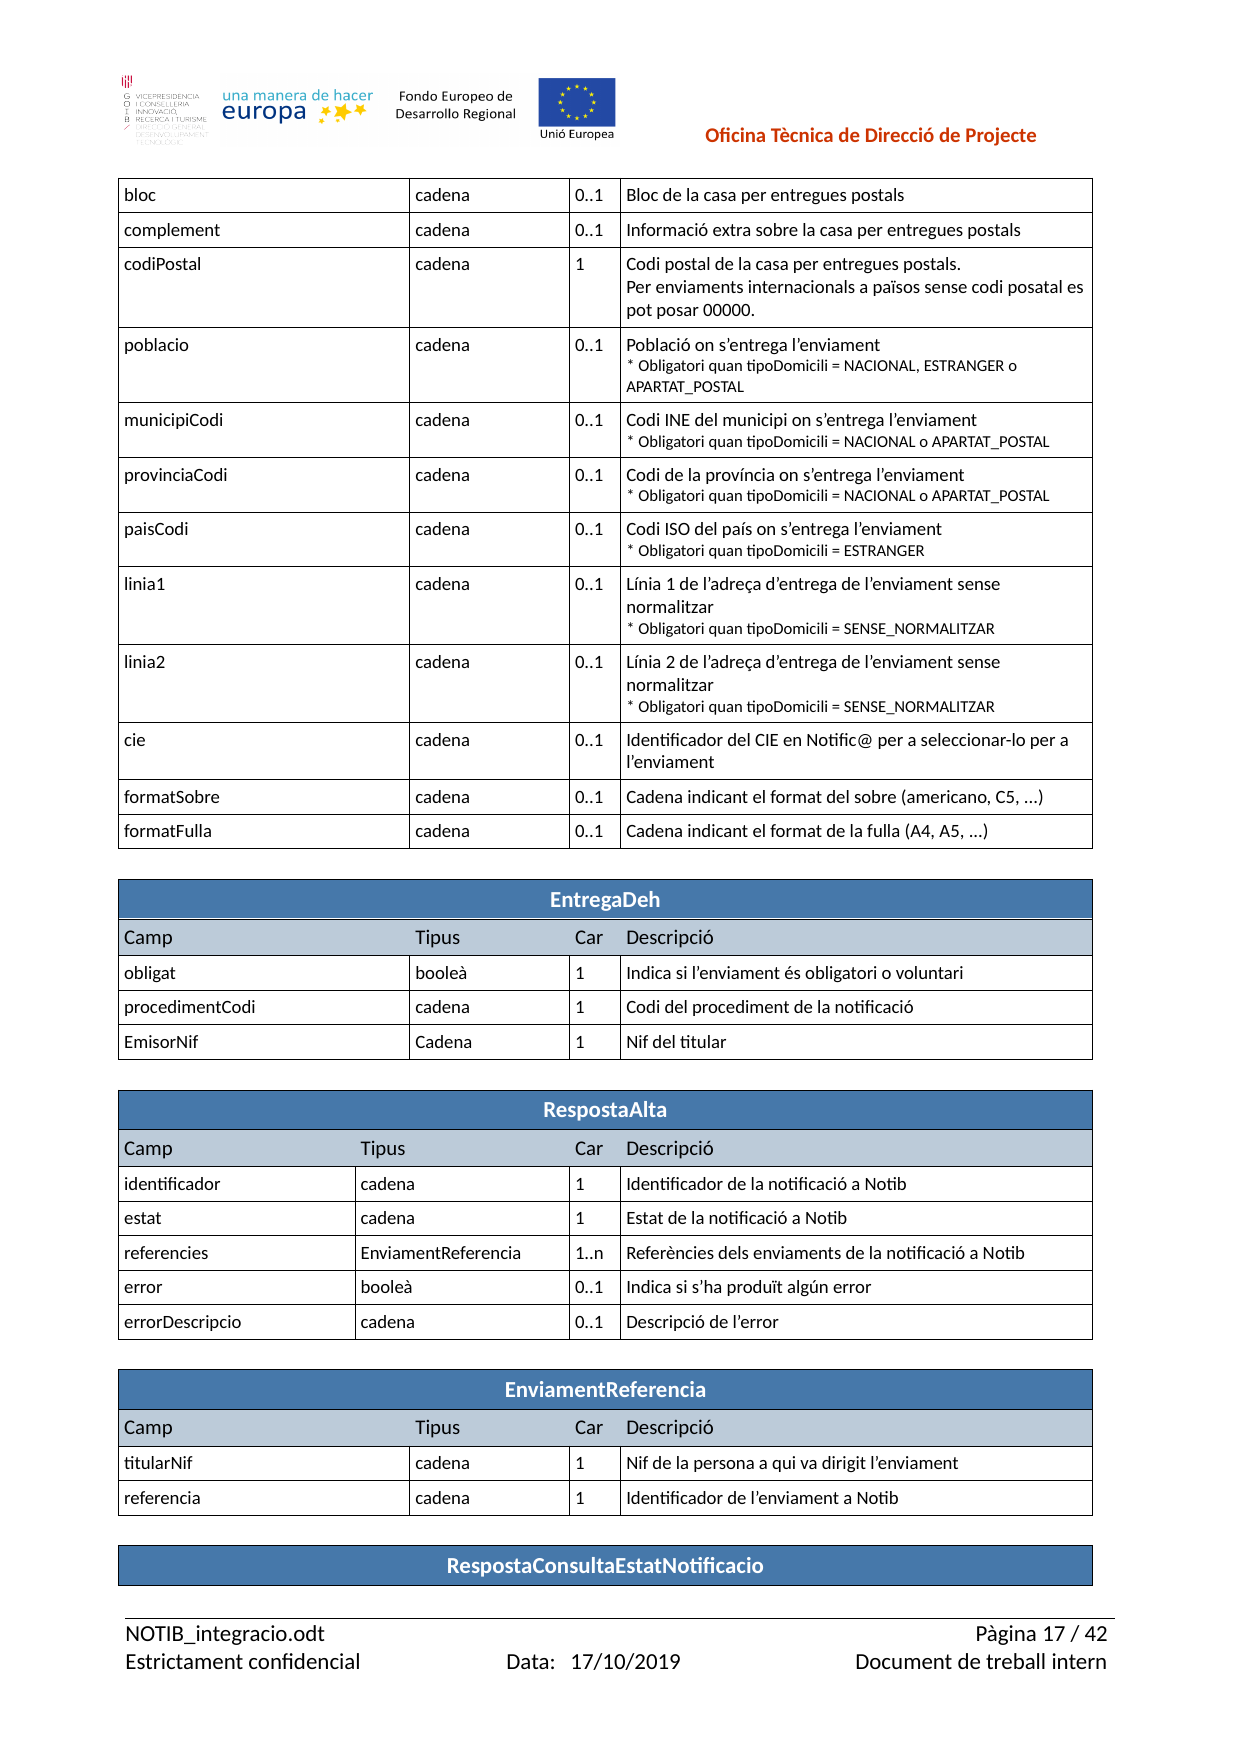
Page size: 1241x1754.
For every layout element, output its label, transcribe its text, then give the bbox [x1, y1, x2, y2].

table_cell Estat de la notificació a Notib [621, 1202, 1092, 1235]
table_cell 0..1 [570, 780, 620, 814]
table_cell cadena [410, 567, 569, 644]
table_cell 1 [570, 991, 620, 1024]
table_cell Línia 2 de l’adreça d’entrega de l’enviament sense normalitzar * Obligatori quan tipoDomicili = SENSE_NORMALITZAR [621, 645, 1092, 722]
table_cell referencia [119, 1481, 409, 1514]
table_cell 0..1 [570, 213, 620, 247]
table_cell codiPostal [119, 248, 409, 327]
table_cell cadena [410, 991, 569, 1024]
table_cell errorDescripcio [119, 1305, 355, 1338]
table_cell Tipus [409, 1410, 569, 1446]
table_cell cadena [410, 1447, 569, 1480]
table_cell cadena [410, 513, 569, 566]
table_cell estat [119, 1202, 355, 1235]
table_cell cadena [410, 723, 569, 779]
table_cell Camp [119, 1410, 409, 1446]
table_cell booleà [410, 956, 569, 990]
table_cell 1 [570, 1481, 620, 1514]
table_cell error [119, 1271, 355, 1304]
picture [219, 73, 621, 147]
table_cell Descripció de l’error [621, 1305, 1092, 1338]
table_cell Cadena [410, 1025, 569, 1059]
table_cell obligat [119, 956, 409, 990]
table_cell Identificador del CIE en Notific@ per a seleccionar-lo per a l’enviament [621, 723, 1092, 779]
table_cell Nif de la persona a qui va dirigit l’enviament [621, 1447, 1092, 1480]
table_cell 0..1 [570, 1271, 620, 1304]
table_cell municipiCodi [119, 403, 409, 457]
table_cell cadena [410, 1481, 569, 1514]
table_cell 0..1 [570, 513, 620, 566]
table_cell cie [119, 723, 409, 779]
table_cell cadena [356, 1167, 569, 1201]
table_cell booleà [356, 1271, 569, 1304]
table_cell 1 [570, 1167, 620, 1201]
table_cell poblacio [119, 328, 409, 402]
table_cell Descripció [620, 1410, 1092, 1446]
table_cell Camp [119, 920, 409, 955]
table_cell Camp [119, 1130, 355, 1166]
table_cell formatSobre [119, 780, 409, 814]
table_cell Tipus [355, 1130, 569, 1166]
table_cell Car [569, 1130, 620, 1166]
table_cell Línia 1 de l’adreça d’entrega de l’enviament sense normalitzar * Obligatori quan tipoDomicili = SENSE_NORMALITZAR [621, 567, 1092, 644]
table_cell 0..1 [570, 179, 620, 212]
table_cell procedimentCodi [119, 991, 409, 1024]
table_cell 1 [570, 1447, 620, 1480]
table_cell Descripció [620, 1130, 1092, 1166]
table_cell Indica si l’enviament és obligatori o voluntari [621, 956, 1092, 990]
table_cell Descripció [620, 920, 1092, 955]
table_cell Indica si s’ha produït algún error [621, 1271, 1092, 1304]
table_cell referencies [119, 1236, 355, 1269]
table_cell cadena [410, 403, 569, 457]
table_cell 1 [570, 248, 620, 327]
table_cell cadena [410, 815, 569, 848]
table_cell Car [569, 1410, 620, 1446]
table_cell Cadena indicant el format de la fulla (A4, A5, ...) [621, 815, 1092, 848]
table_header RespostaAlta [119, 1091, 1092, 1129]
table_cell Bloc de la casa per entregues postals [621, 179, 1092, 212]
table_cell cadena [410, 213, 569, 247]
table_cell Codi del procediment de la notificació [621, 991, 1092, 1024]
table_cell cadena [410, 458, 569, 512]
table_cell Codi postal de la casa per entregues postals. Per enviaments internacionals a països sense codi posatal es pot posar 00000. [621, 248, 1092, 327]
table_cell Nif del titular [621, 1025, 1092, 1059]
table_cell Informació extra sobre la casa per entregues postals [621, 213, 1092, 247]
table_cell titularNif [119, 1447, 409, 1480]
table_cell 0..1 [570, 458, 620, 512]
table_header EntregaDeh [119, 880, 1092, 918]
table_cell 1 [570, 956, 620, 990]
table_cell cadena [410, 179, 569, 212]
table_cell 0..1 [570, 403, 620, 457]
table_cell Codi INE del municipi on s’entrega l’enviament * Obligatori quan tipoDomicili = NACIONAL o APARTAT_POSTAL [621, 403, 1092, 457]
table_cell provinciaCodi [119, 458, 409, 512]
table_cell Població on s’entrega l’enviament * Obligatori quan tipoDomicili = NACIONAL, ESTRANGER o APARTAT_POSTAL [621, 328, 1092, 402]
table_cell cadena [410, 645, 569, 722]
picture [118, 73, 213, 147]
table_cell 1 [570, 1202, 620, 1235]
table_cell cadena [410, 328, 569, 402]
table_cell 0..1 [570, 328, 620, 402]
table_cell cadena [356, 1202, 569, 1235]
table_cell formatFulla [119, 815, 409, 848]
table_cell 0..1 [570, 1305, 620, 1338]
table_cell Identificador de l’enviament a Notib [621, 1481, 1092, 1514]
table_cell identificador [119, 1167, 355, 1201]
table_cell Tipus [409, 920, 569, 955]
table_header RespostaConsultaEstatNotificacio [119, 1546, 1092, 1585]
table_cell cadena [356, 1305, 569, 1338]
table_cell 1..n [570, 1236, 620, 1269]
table_cell cadena [410, 780, 569, 814]
table_cell Cadena indicant el format del sobre (americano, C5, ...) [621, 780, 1092, 814]
table_cell bloc [119, 179, 409, 212]
table_cell 0..1 [570, 567, 620, 644]
table_cell Codi de la província on s’entrega l’enviament * Obligatori quan tipoDomicili = NACIONAL o APARTAT_POSTAL [621, 458, 1092, 512]
table_cell Codi ISO del país on s’entrega l’enviament * Obligatori quan tipoDomicili = ESTRANGER [621, 513, 1092, 566]
table_cell 1 [570, 1025, 620, 1059]
table_cell linia1 [119, 567, 409, 644]
table_cell 0..1 [570, 815, 620, 848]
table_cell complement [119, 213, 409, 247]
table_cell linia2 [119, 645, 409, 722]
table_cell paisCodi [119, 513, 409, 566]
table_cell 0..1 [570, 723, 620, 779]
table_cell EmisorNif [119, 1025, 409, 1059]
table_header EnviamentReferencia [119, 1370, 1092, 1409]
table_cell Identificador de la notificació a Notib [621, 1167, 1092, 1201]
table_cell 0..1 [570, 645, 620, 722]
table_cell Referències dels enviaments de la notificació a Notib [621, 1236, 1092, 1269]
table_cell EnviamentReferencia [356, 1236, 569, 1269]
table_cell Car [569, 920, 620, 955]
table_cell cadena [410, 248, 569, 327]
